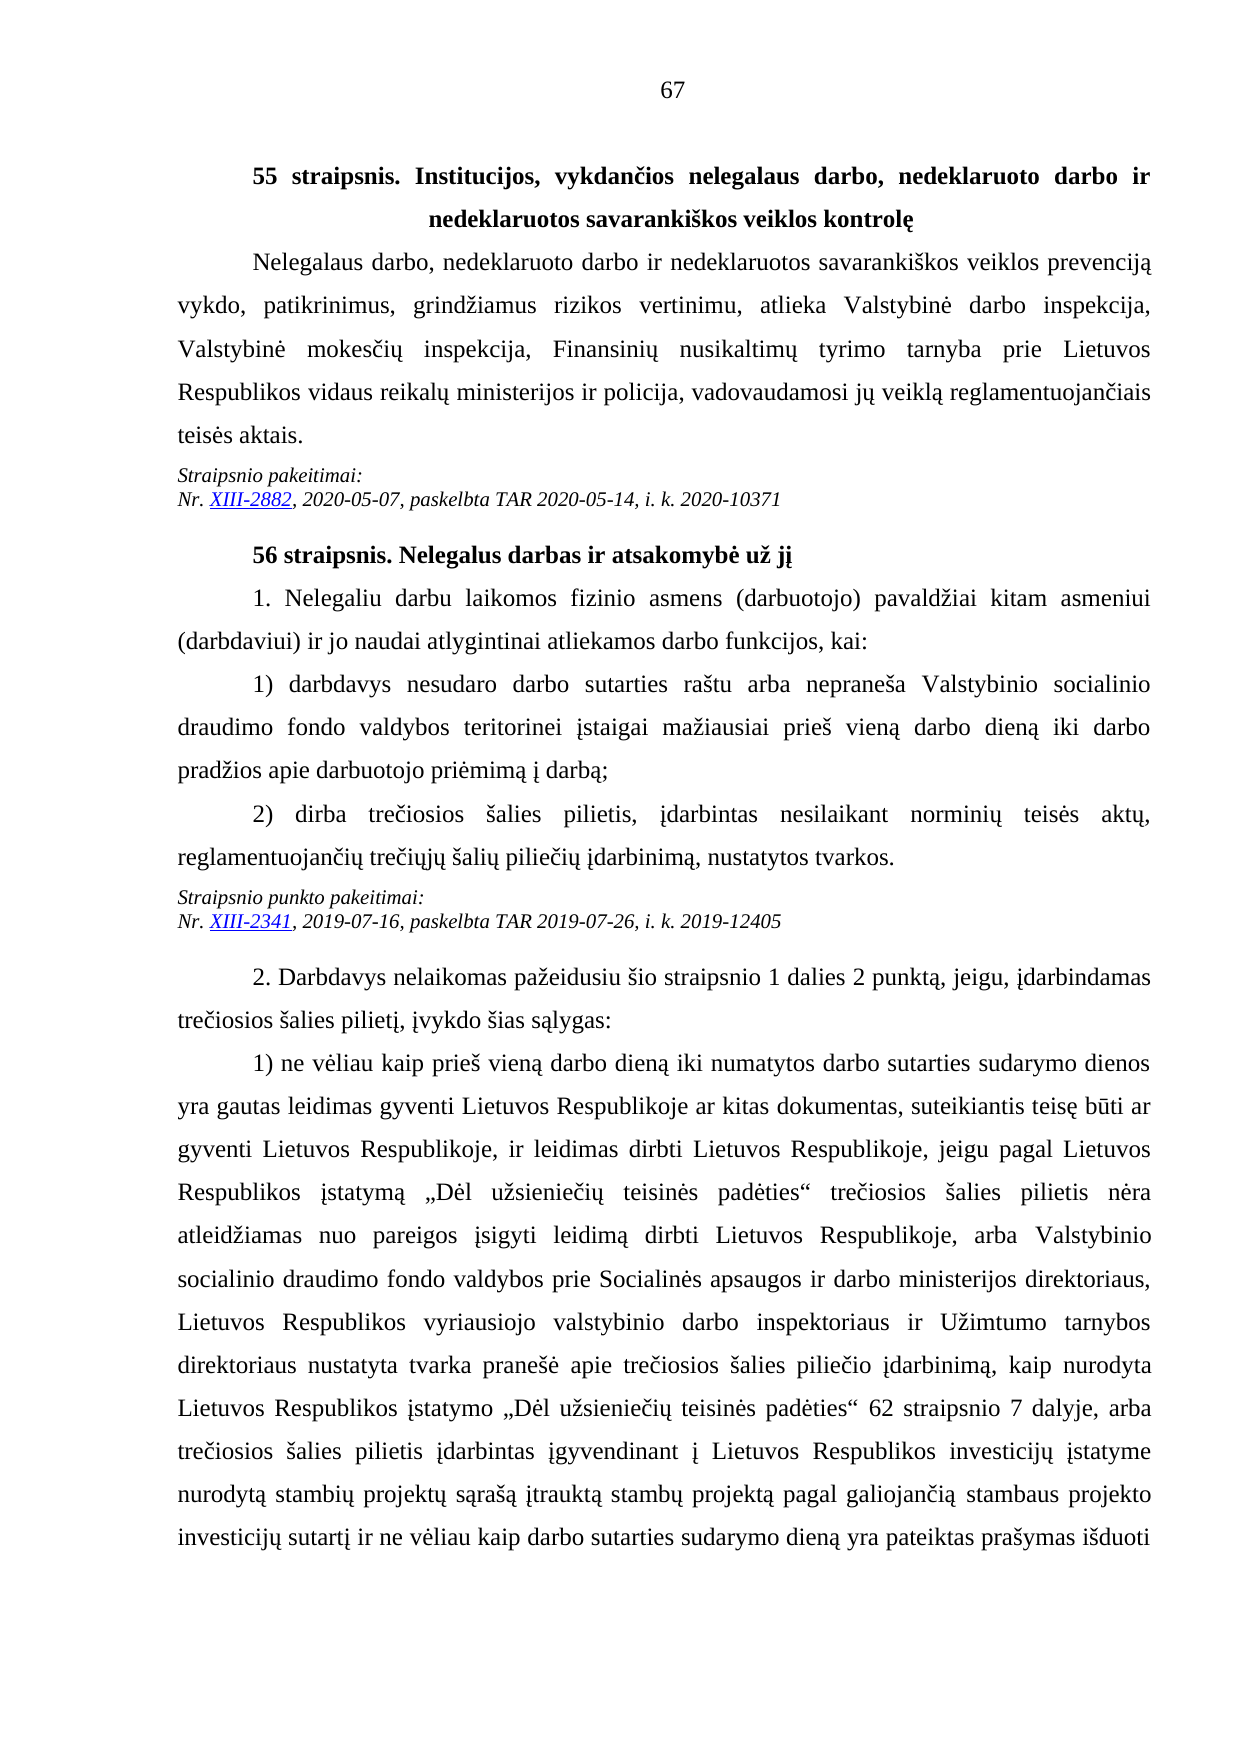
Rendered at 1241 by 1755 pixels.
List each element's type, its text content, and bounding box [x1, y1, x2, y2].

text Nr. XIII-2882, 2020-05-07, paskelbta TAR 2020-05-14, i. k. 2020-10371 [177, 487, 1152, 511]
text Nr. XIII-2341, 2019-07-16, paskelbta TAR 2019-07-26, i. k. 2019-12405 [177, 909, 1152, 933]
text 56 straipsnis. Nelegalus darbas ir atsakomybė už jį [177, 540, 1152, 569]
text 2) dirba trečiosios šalies pilietis, įdarbintas nesilaikant norminių teisės aktų, reglamentuojančių trečiųjų šalių piliečių įdarbinimą, nustatytos tvarkos. [177, 799, 1152, 871]
text Nelegalaus darbo, nedeklaruoto darbo ir nedeklaruotos savarankiškos veiklos prevenciją vykdo, patikrinimus, grindžiamus rizikos vertinimu, atlieka Valstybinė darbo inspekcija, Valstybinė mokesčių inspekcija, Finansinių nusikaltimų tyrimo tarnyba prie Lietuvos Respublikos vidaus reikalų ministerijos ir policija, vadovaudamosi jų veiklą reglamentuojančiais teisės aktais. [177, 247, 1152, 449]
text 1) ne vėliau kaip prieš vieną darbo dieną iki numatytos darbo sutarties sudarymo dienos yra gautas leidimas gyventi Lietuvos Respublikoje ar kitas dokumentas, suteikiantis teisę būti ar gyventi Lietuvos Respublikoje, ir leidimas dirbti Lietuvos Respublikoje, jeigu pagal Lietuvos Respublikos įstatymą „Dėl užsieniečių teisinės padėties“ trečiosios šalies pilietis nėra atleidžiamas nuo pareigos įsigyti leidimą dirbti Lietuvos Respublikoje, arba Valstybinio socialinio draudimo fondo valdybos prie Socialinės apsaugos ir darbo ministerijos direktoriaus, Lietuvos Respublikos vyriausiojo valstybinio darbo inspektoriaus ir Užimtumo tarnybos direktoriaus nustatyta tvarka pranešė apie trečiosios šalies piliečio įdarbinimą, kaip nurodyta Lietuvos Respublikos įstatymo „Dėl užsieniečių teisinės padėties“ 62 straipsnio 7 dalyje, arba trečiosios šalies pilietis įdarbintas įgyvendinant į Lietuvos Respublikos investicijų įstatyme nurodytą stambių projektų sąrašą įtrauktą stambų projektą pagal galiojančią stambaus projekto investicijų sutartį ir ne vėliau kaip darbo sutarties sudarymo dieną yra pateiktas prašymas išduoti [177, 1048, 1152, 1551]
text 2. Darbdavys nelaikomas pažeidusiu šio straipsnio 1 dalies 2 punktą, jeigu, įdarbindamas trečiosios šalies pilietį, įvykdo šias sąlygas: [177, 962, 1152, 1034]
text Straipsnio pakeitimai: [177, 463, 1152, 487]
text 1. Nelegaliu darbu laikomos fizinio asmens (darbuotojo) pavaldžiai kitam asmeniui (darbdaviui) ir jo naudai atlygintinai atliekamos darbo funkcijos, kai: [177, 583, 1152, 655]
text 1) darbdavys nesudaro darbo sutarties raštu arba nepraneša Valstybinio socialinio draudimo fondo valdybos teritorinei įstaigai mažiausiai prieš vieną darbo dieną iki darbo pradžios apie darbuotojo priėmimą į darbą; [177, 669, 1152, 784]
text Straipsnio punkto pakeitimai: [177, 885, 1152, 909]
text 55 straipsnis. Institucijos, vykdančios nelegalaus darbo, nedeklaruoto darbo ir nedeklaruotos savarankiškos veiklos kontrolę [252, 161, 1152, 233]
